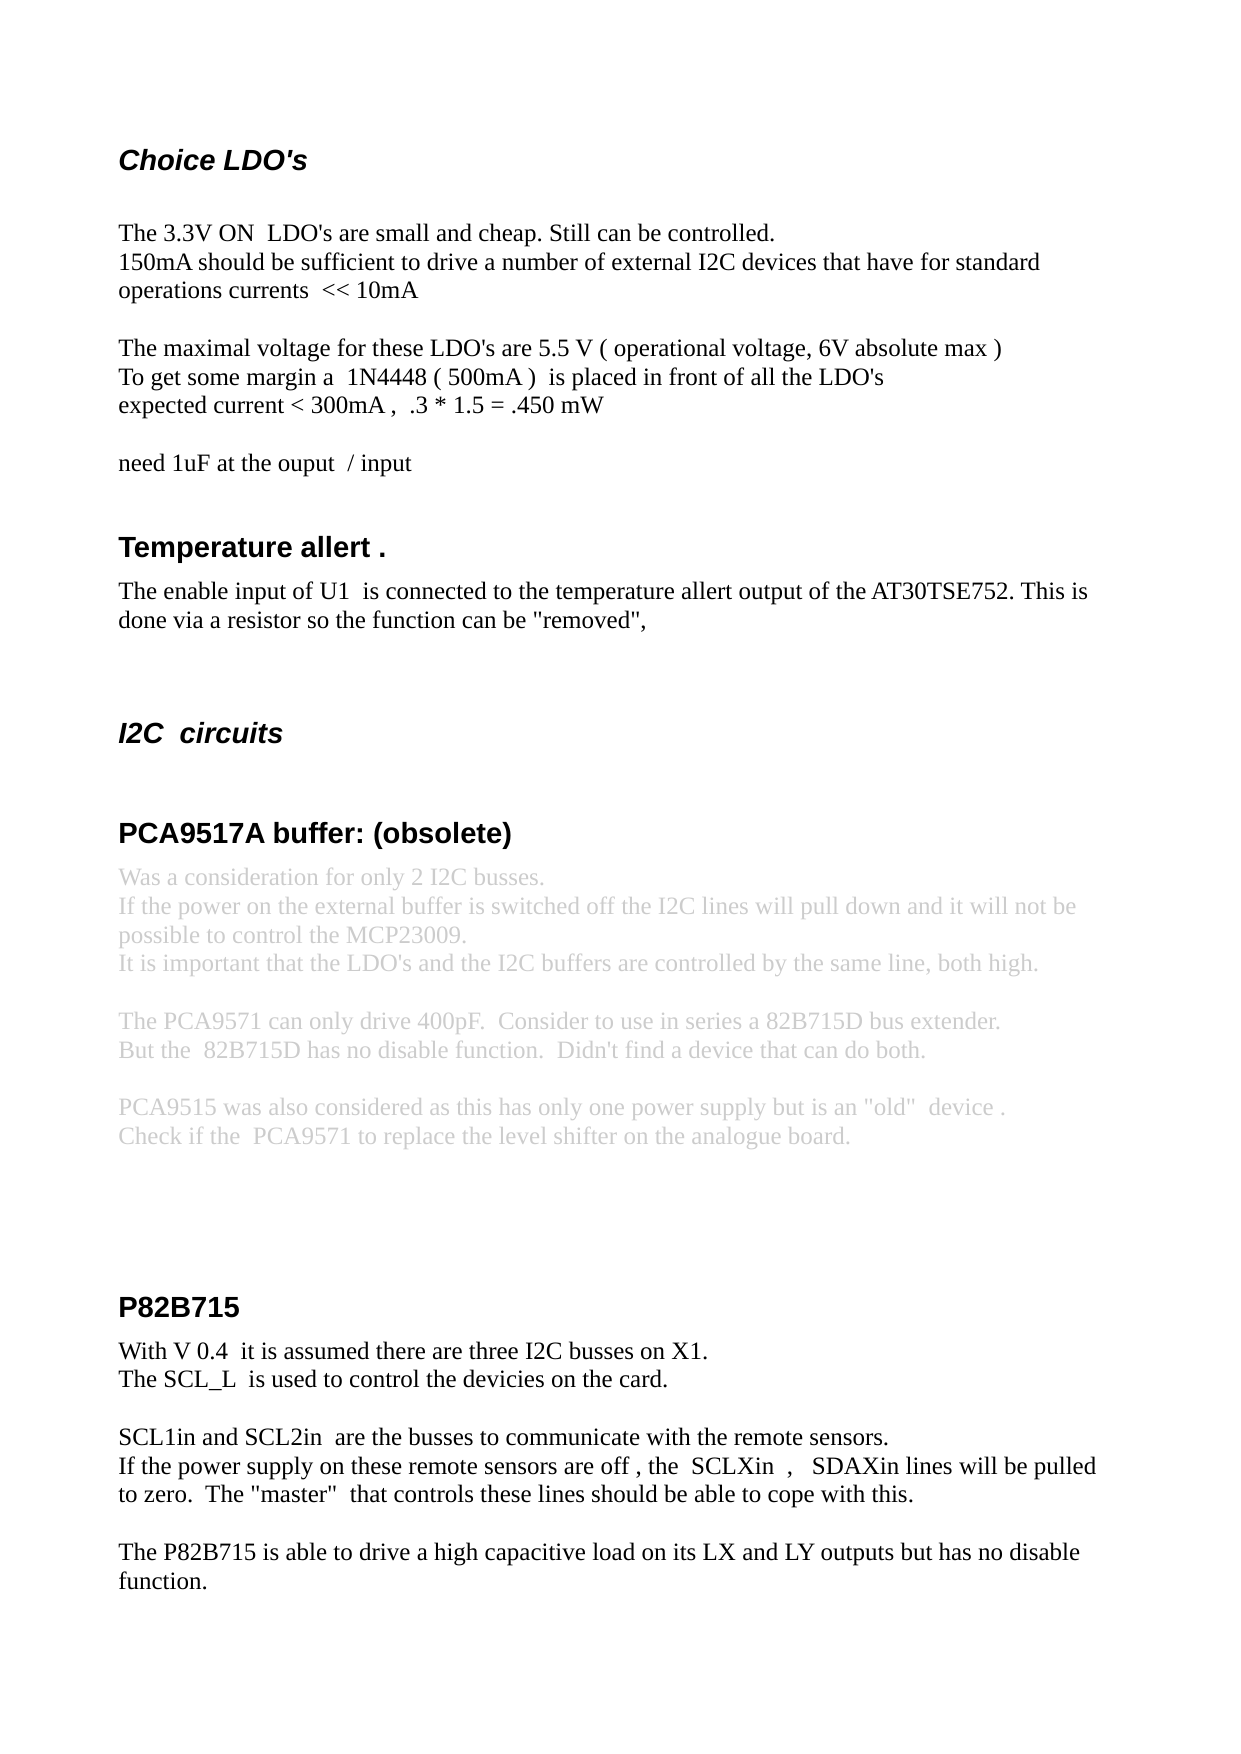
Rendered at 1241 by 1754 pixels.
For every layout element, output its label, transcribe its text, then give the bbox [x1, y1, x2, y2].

text The 3.3V ON LDO's are small and cheap. Still can be controlled. [118, 218, 1122, 247]
text Check if the PCA9571 to replace the level shifter on the analogue board. [118, 1121, 1122, 1150]
text To get some margin a 1N4448 ( 500mA ) is placed in front of all the LDO's [118, 362, 1122, 390]
text expected current < 300mA , .3 * 1.5 = .450 mW [118, 390, 1122, 419]
text The SCL_L is used to control the devicies on the card. [118, 1364, 1122, 1393]
subtitle P82B715 [118, 1290, 1122, 1323]
subtitle Choice LDO's [118, 143, 1122, 177]
text PCA9515 was also considered as this has only one power supply but is an "old" device . [118, 1092, 1122, 1121]
text The enable input of U1 is connected to the temperature allert output of the AT30TSE752. This is done via a resistor so the function can be "removed", [118, 576, 1122, 663]
text It is important that the LDO's and the I2C buffers are controlled by the same line, both high. [118, 948, 1122, 977]
subtitle Temperature allert . [118, 530, 1122, 564]
text With V 0.4 it is assumed there are three I2C busses on X1. [118, 1336, 1122, 1364]
text Was a consideration for only 2 I2C busses. [118, 862, 1122, 891]
text SCL1in and SCL2in are the busses to communicate with the remote sensors. If the power supply on these remote sensors are off , the SCLXin , SDAXin lines will be pulled to zero. The "master" that controls these lines should be able to cope with this. [118, 1422, 1122, 1508]
text 150mA should be sufficient to drive a number of external I2C devices that have for standard operations currents << 10mA [118, 247, 1122, 304]
subtitle I2C circuits [118, 716, 1122, 750]
subtitle PCA9517A buffer: (obsolete) [118, 816, 1122, 850]
text The maximal voltage for these LDO's are 5.5 V ( operational voltage, 6V absolute max ) [118, 333, 1122, 362]
text If the power on the external buffer is switched off the I2C lines will pull down and it will not be possible to control the MCP23009. [118, 891, 1122, 948]
text The PCA9571 can only drive 400pF. Consider to use in series a 82B715D bus extender. But the 82B715D has no disable function. Didn't find a device that can do both. [118, 1006, 1122, 1063]
text need 1uF at the ouput / input [118, 448, 1122, 477]
text The P82B715 is able to drive a high capacitive load on its LX and LY outputs but has no disable function. [118, 1537, 1122, 1594]
